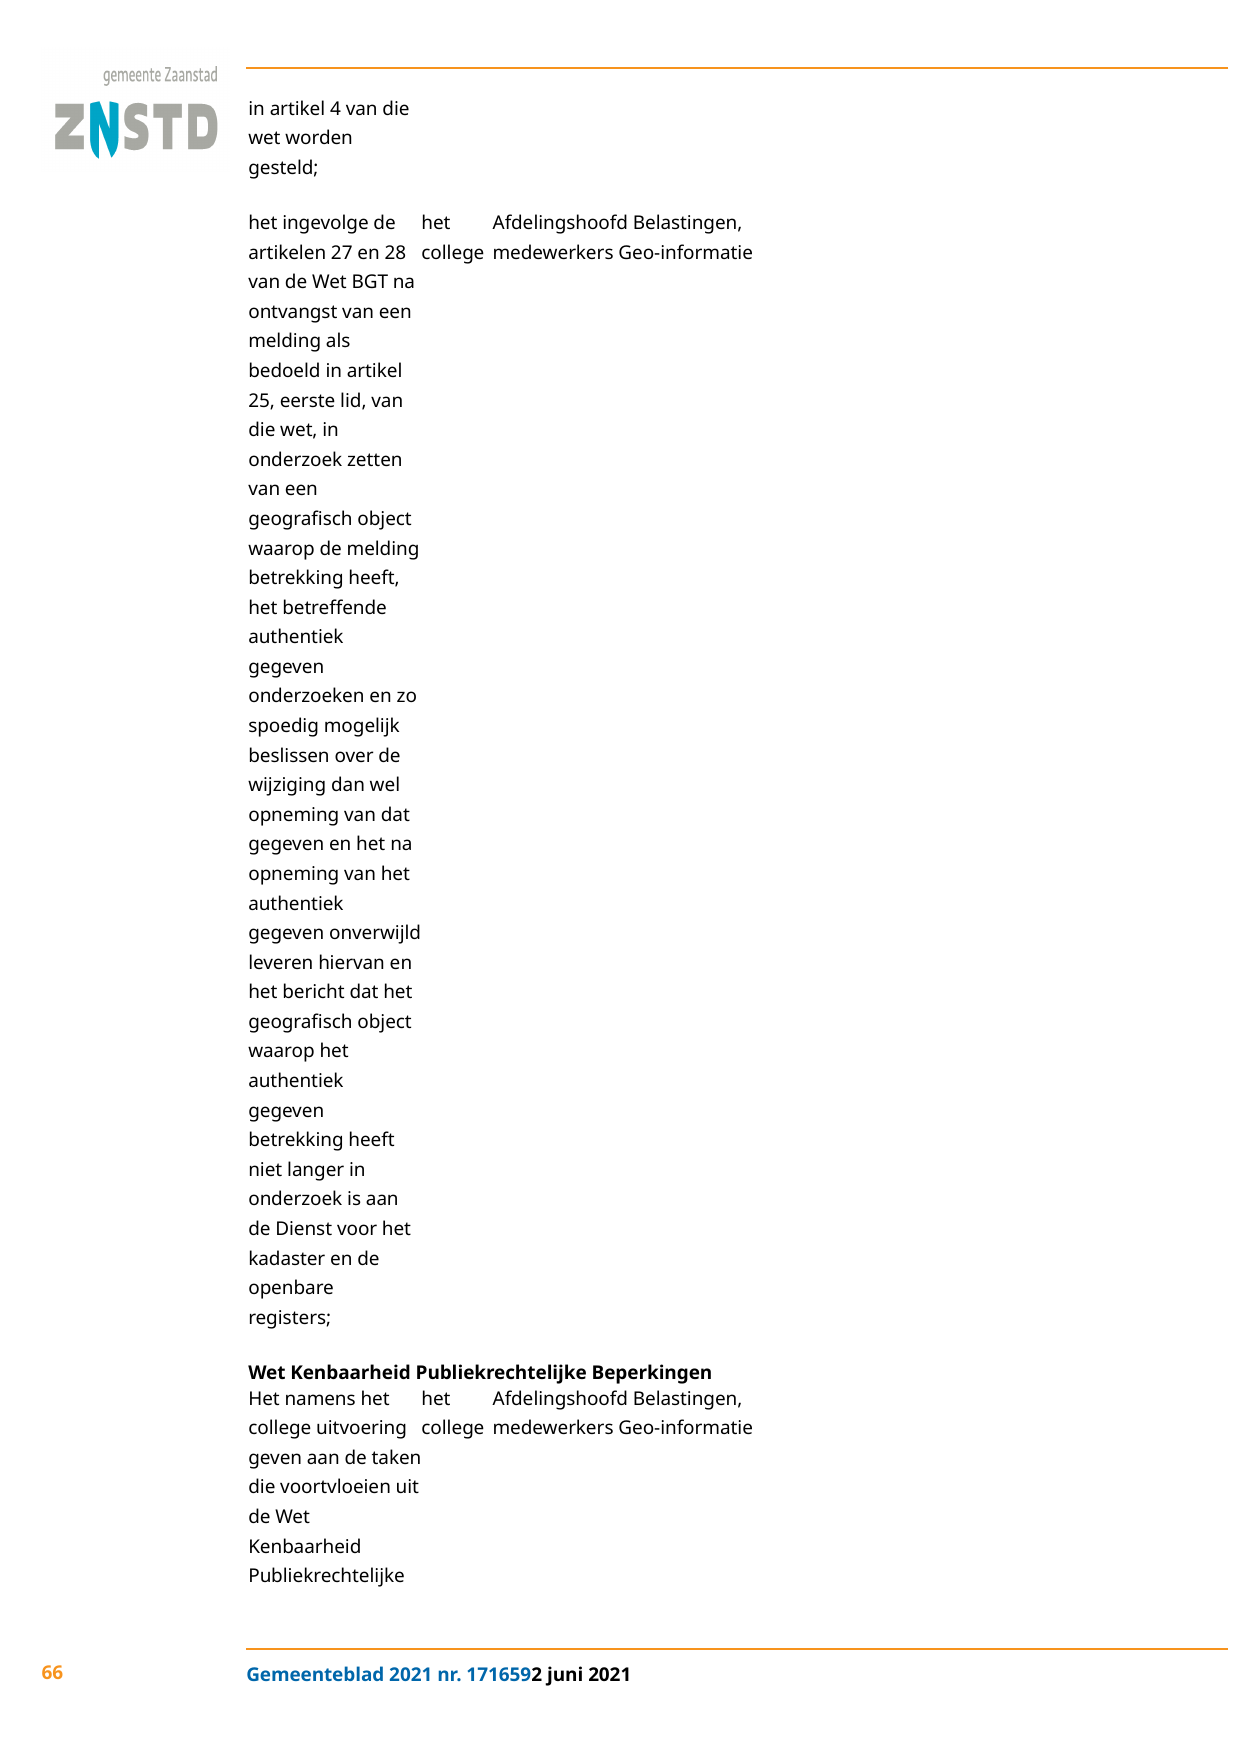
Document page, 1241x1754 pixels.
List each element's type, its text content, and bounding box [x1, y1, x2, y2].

table_cell [493, 95, 780, 209]
table_cell Afdelingshoofd Belastingen, medewerkers Geo-informatie [493, 209, 780, 1359]
table_cell Wet Kenbaarheid Publiekrechtelijke Beperkingen [248, 1359, 1152, 1385]
table_cell [780, 1385, 1152, 1588]
table_cell in artikel 4 van die wet worden gesteld; [248, 95, 421, 209]
table_cell Afdelingshoofd Belastingen, medewerkers Geo-informatie [493, 1385, 780, 1588]
table_cell het college [421, 1385, 492, 1588]
table_cell het college [421, 209, 492, 1359]
table_cell [780, 95, 1152, 209]
table_cell het ingevolge de artikelen 27 en 28 van de Wet BGT na ontvangst van een melding als bedoeld in artikel 25, eerste lid, van die wet, in onderzoek zetten van een geografisch object waarop de melding betrekking heeft, het betreffende authentiek gegeven onderzoeken en zo spoedig mogelijk beslissen over de wijziging dan wel opneming van dat gegeven en het na opneming van het authentiek gegeven onverwijld leveren hiervan en het bericht dat het geografisch object waarop het authentiek gegeven betrekking heeft niet langer in onderzoek is aan de Dienst voor het kadaster en de openbare registers; [248, 209, 421, 1359]
table_cell [780, 209, 1152, 1359]
picture [41, 47, 231, 172]
table_cell [421, 95, 492, 209]
table_cell Het namens het college uitvoering geven aan de taken die voortvloeien uit de Wet Kenbaarheid Publiekrechtelijke [248, 1385, 421, 1588]
